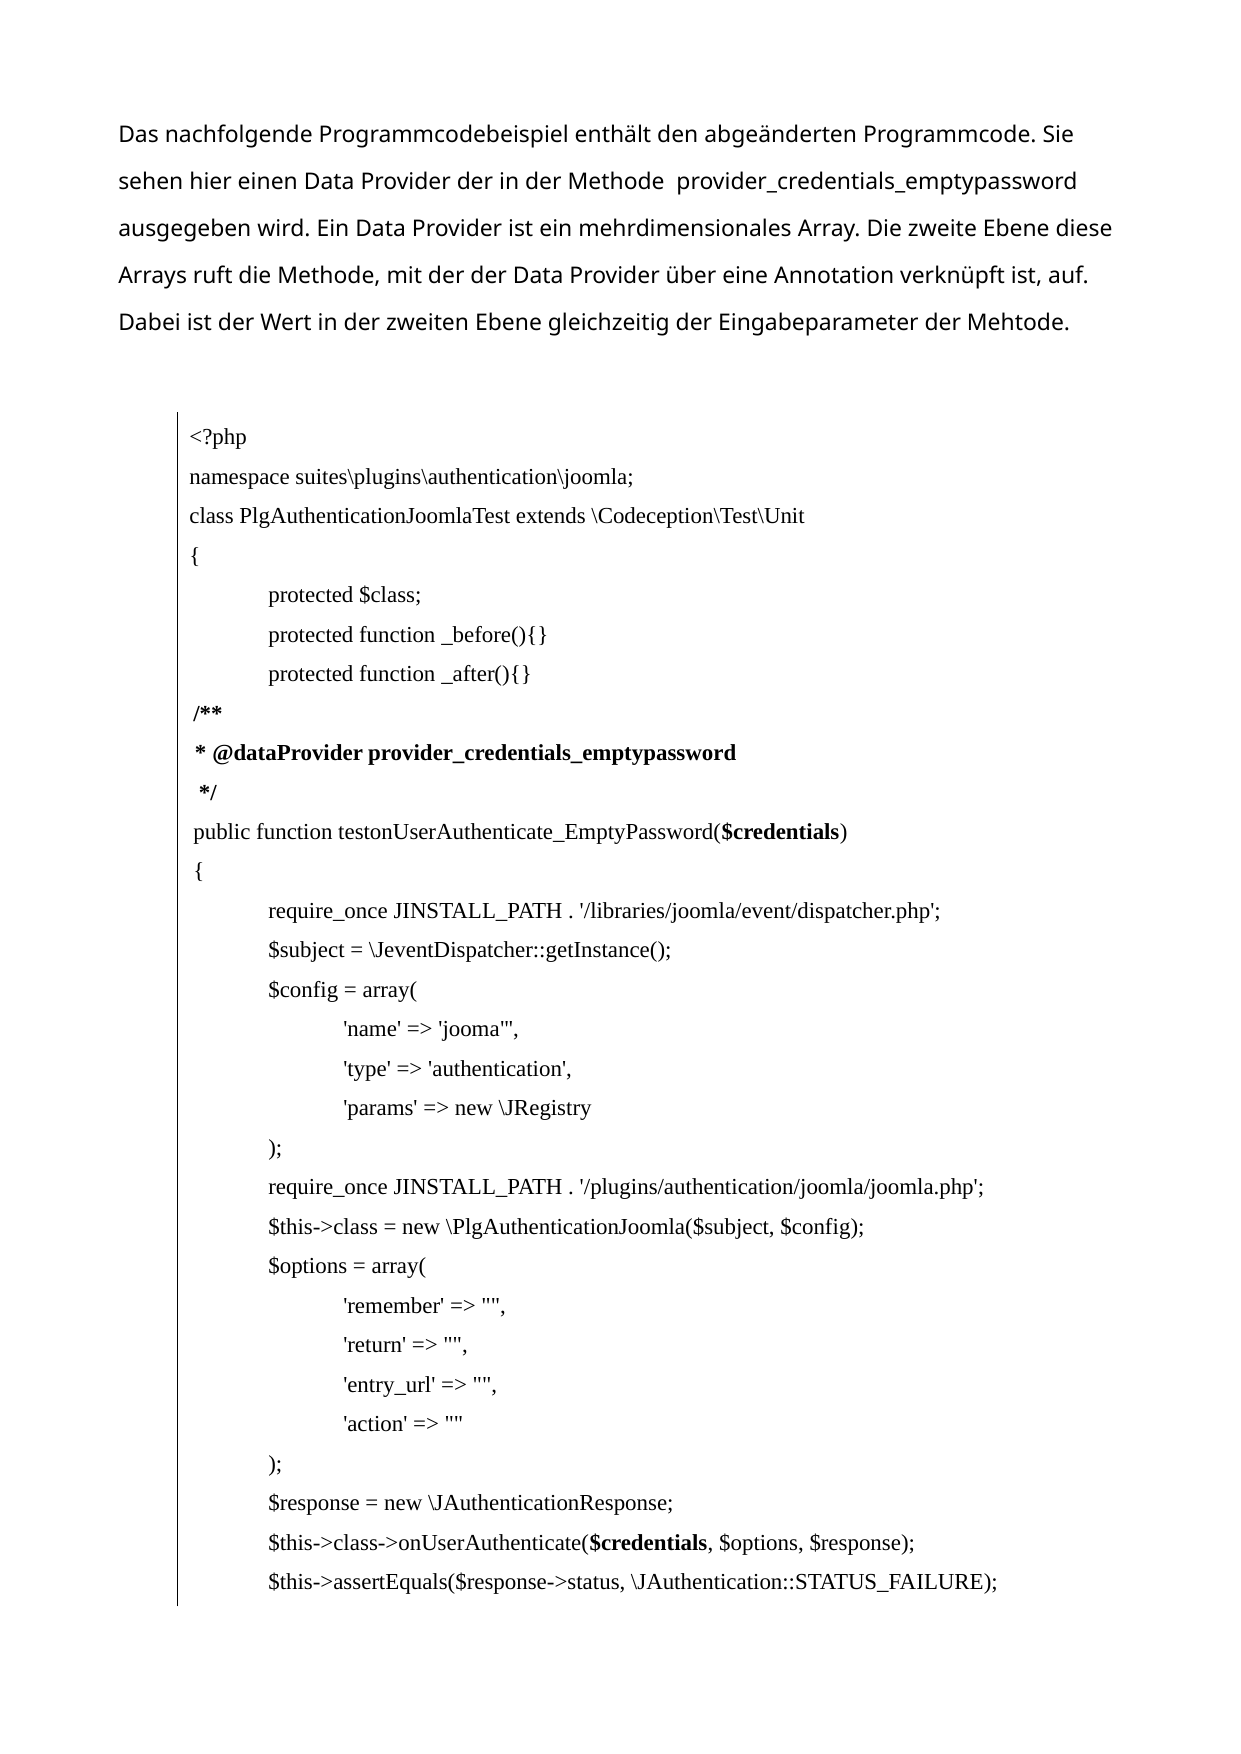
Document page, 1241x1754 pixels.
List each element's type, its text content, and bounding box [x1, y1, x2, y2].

text <?php namespace suites\plugins\authentication\joomla; class PlgAuthenticationJoomlaTest extends \Codeception\Test\Unit { protected $class; protected function _before(){} protected function _after(){} /** * @dataProvider provider_credentials_emptypassword */ public function testonUserAuthenticate_EmptyPassword($credentials) { require_once JINSTALL_PATH . '/libraries/joomla/event/dispatcher.php'; $subject = \JeventDispatcher::getInstance(); $config = array( 'name' => 'jooma"', 'type' => 'authentication', 'params' => new \JRegistry ); require_once JINSTALL_PATH . '/plugins/authentication/joomla/joomla.php'; $this->class = new \PlgAuthenticationJoomla($subject, $config); $options = array( 'remember' => "", 'return' => "", 'entry_url' => "", 'action' => "" ); $response = new \JAuthenticationResponse; $this->class->onUserAuthenticate($credentials, $options, $response); $this->assertEquals($response->status, \JAuthentication::STATUS_FAILURE); [178, 412, 1122, 1606]
text Das nachfolgende Programmcodebeispiel enthält den abgeänderten Programmcode. Sie sehen hier einen Data Provider der in der Methode provider_credentials_emptypassword ausgegeben wird. Ein Data Provider ist ein mehrdimensionales Array. Die zweite Ebene diese Arrays ruft die Methode, mit der der Data Provider über eine Annotation verknüpft ist, auf. Dabei ist der Wert in der zweiten Ebene gleichzeitig der Eingabeparameter der Mehtode. [118, 118, 1122, 337]
